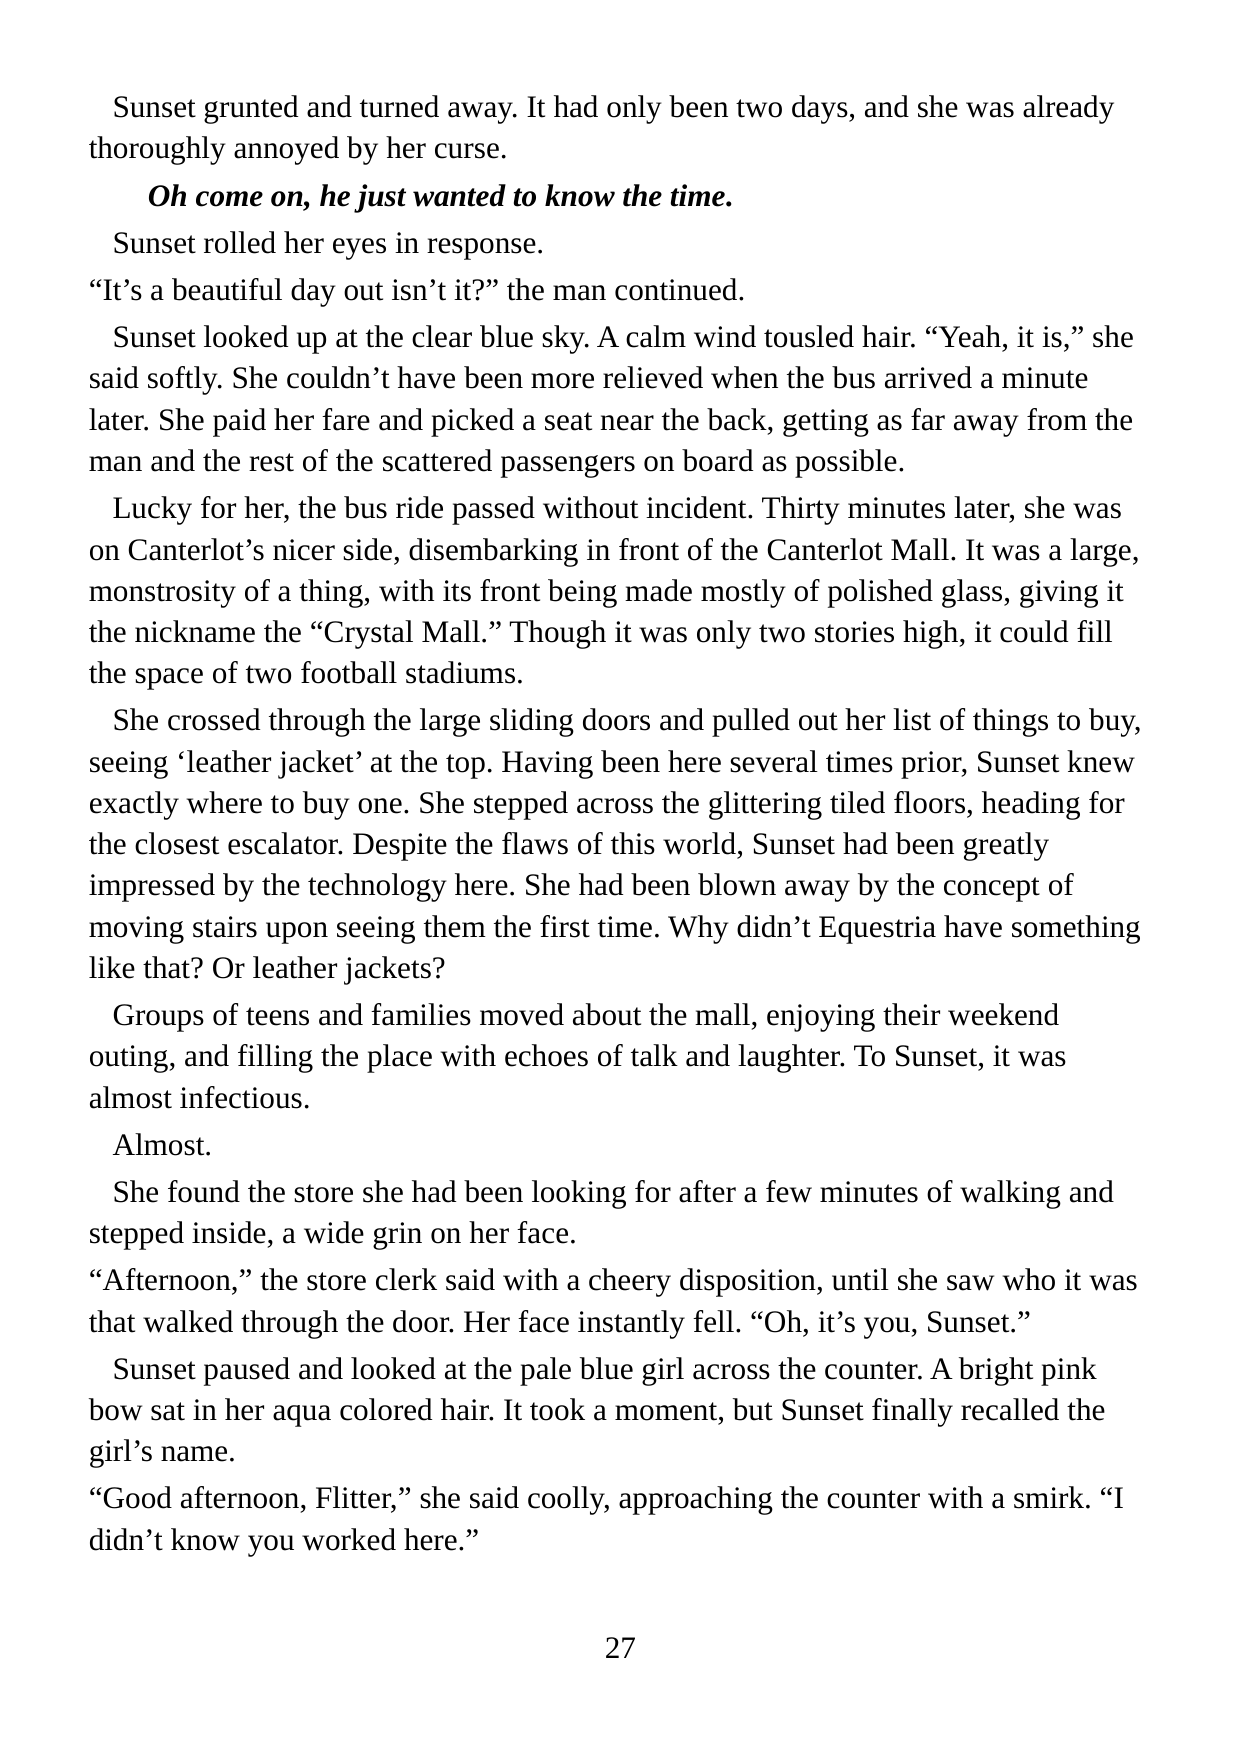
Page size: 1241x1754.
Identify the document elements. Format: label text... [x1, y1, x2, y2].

text Lucky for her, the bus ride passed without incident. Thirty minutes later, she was on Canterlot’s nicer side, disembarking in front of the Canterlot Mall. It was a large, monstrosity of a thing, with its front being made mostly of polished glass, giving it the nickname the “Crystal Mall.” Though it was only two stories high, it could fill the space of two football stadiums. [88, 489, 1152, 690]
text She crossed through the large sliding doors and pulled out her list of things to buy, seeing ‘leather jacket’ at the top. Having been here several times prior, Sunset knew exactly where to buy one. She stepped across the glittering tiled floors, heading for the closest escalator. Despite the flaws of this world, Sunset had been greatly impressed by the technology here. She had been blown away by the concept of moving stairs upon seeing them the first time. Why didn’t Equestria have something like that? Or leather jackets? [88, 702, 1152, 985]
text “Good afternoon, Flitter,” she said coolly, approaching the counter with a smirk. “I didn’t know you worked here.” [88, 1480, 1152, 1557]
text “It’s a beautiful day out isn’t it?” the man continued. [88, 271, 1152, 307]
text “Afternoon,” the store clerk said with a cheery disposition, until she saw who it was that walked through the door. Her face instantly fell. “Oh, it’s you, Sunset.” [88, 1262, 1152, 1339]
text Groups of teens and families moved about the mall, enjoying their weekend outing, and filling the place with echoes of talk and laughter. To Sunset, it was almost infectious. [88, 996, 1152, 1115]
text Sunset rolled her eyes in response. [88, 224, 1152, 260]
text She found the store she had been looking for after a few minutes of walking and stepped inside, a wide grin on her face. [88, 1173, 1152, 1250]
text Sunset grunted and turned away. It had only been two days, and she was already thoroughly annoyed by her curse. [88, 88, 1152, 166]
text Sunset looked up at the clear blue sky. A calm wind tousled hair. “Yeah, it is,” she said softly. She couldn’t have been more relieved when the bus arrived a minute later. She paid her fare and picked a seat near the back, getting as far away from the man and the rest of the scattered passengers on board as possible. [88, 318, 1152, 478]
text Sunset paused and looked at the pale blue girl across the counter. A bright pink bow sat in her aqua colored hair. It took a moment, but Sunset finally recalled the girl’s name. [88, 1350, 1152, 1468]
text Oh come on, he just wanted to know the time. [88, 177, 1152, 213]
text Almost. [88, 1126, 1152, 1162]
